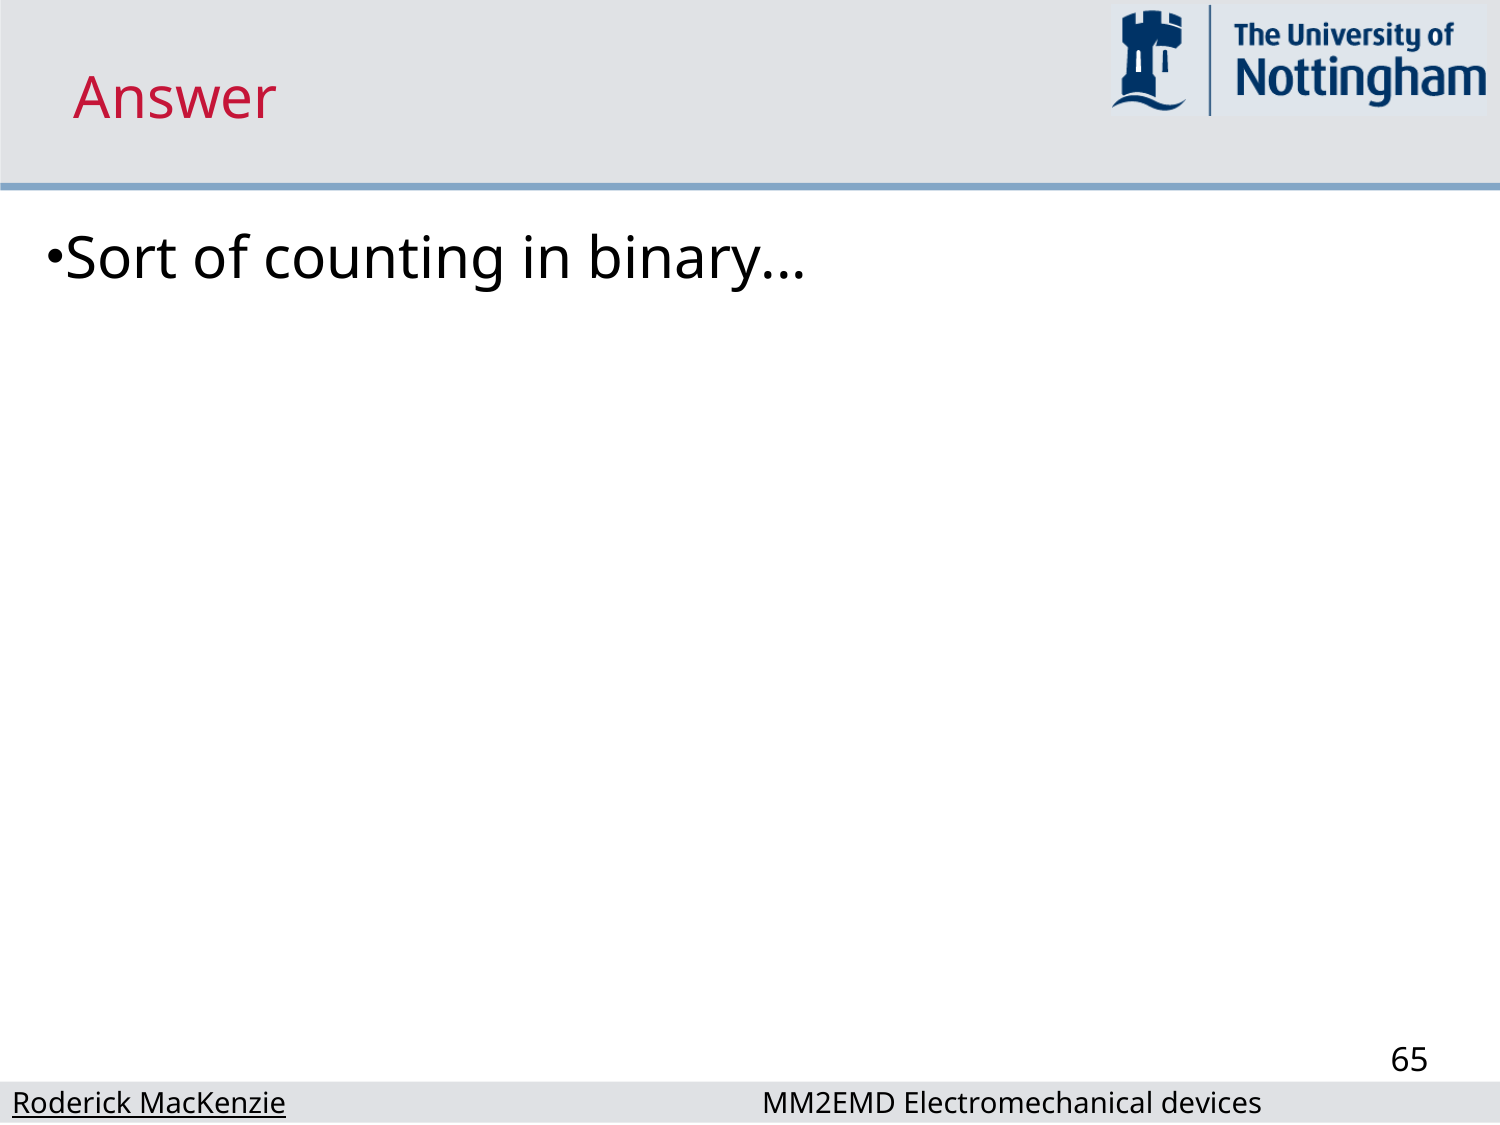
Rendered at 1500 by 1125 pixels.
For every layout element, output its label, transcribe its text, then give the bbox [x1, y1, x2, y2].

text_box [1375, 1030, 1500, 1101]
picture [1111, 4, 1487, 116]
text_box Sort of counting in binary... [30, 213, 1500, 409]
title Answer [59, 20, 1137, 172]
